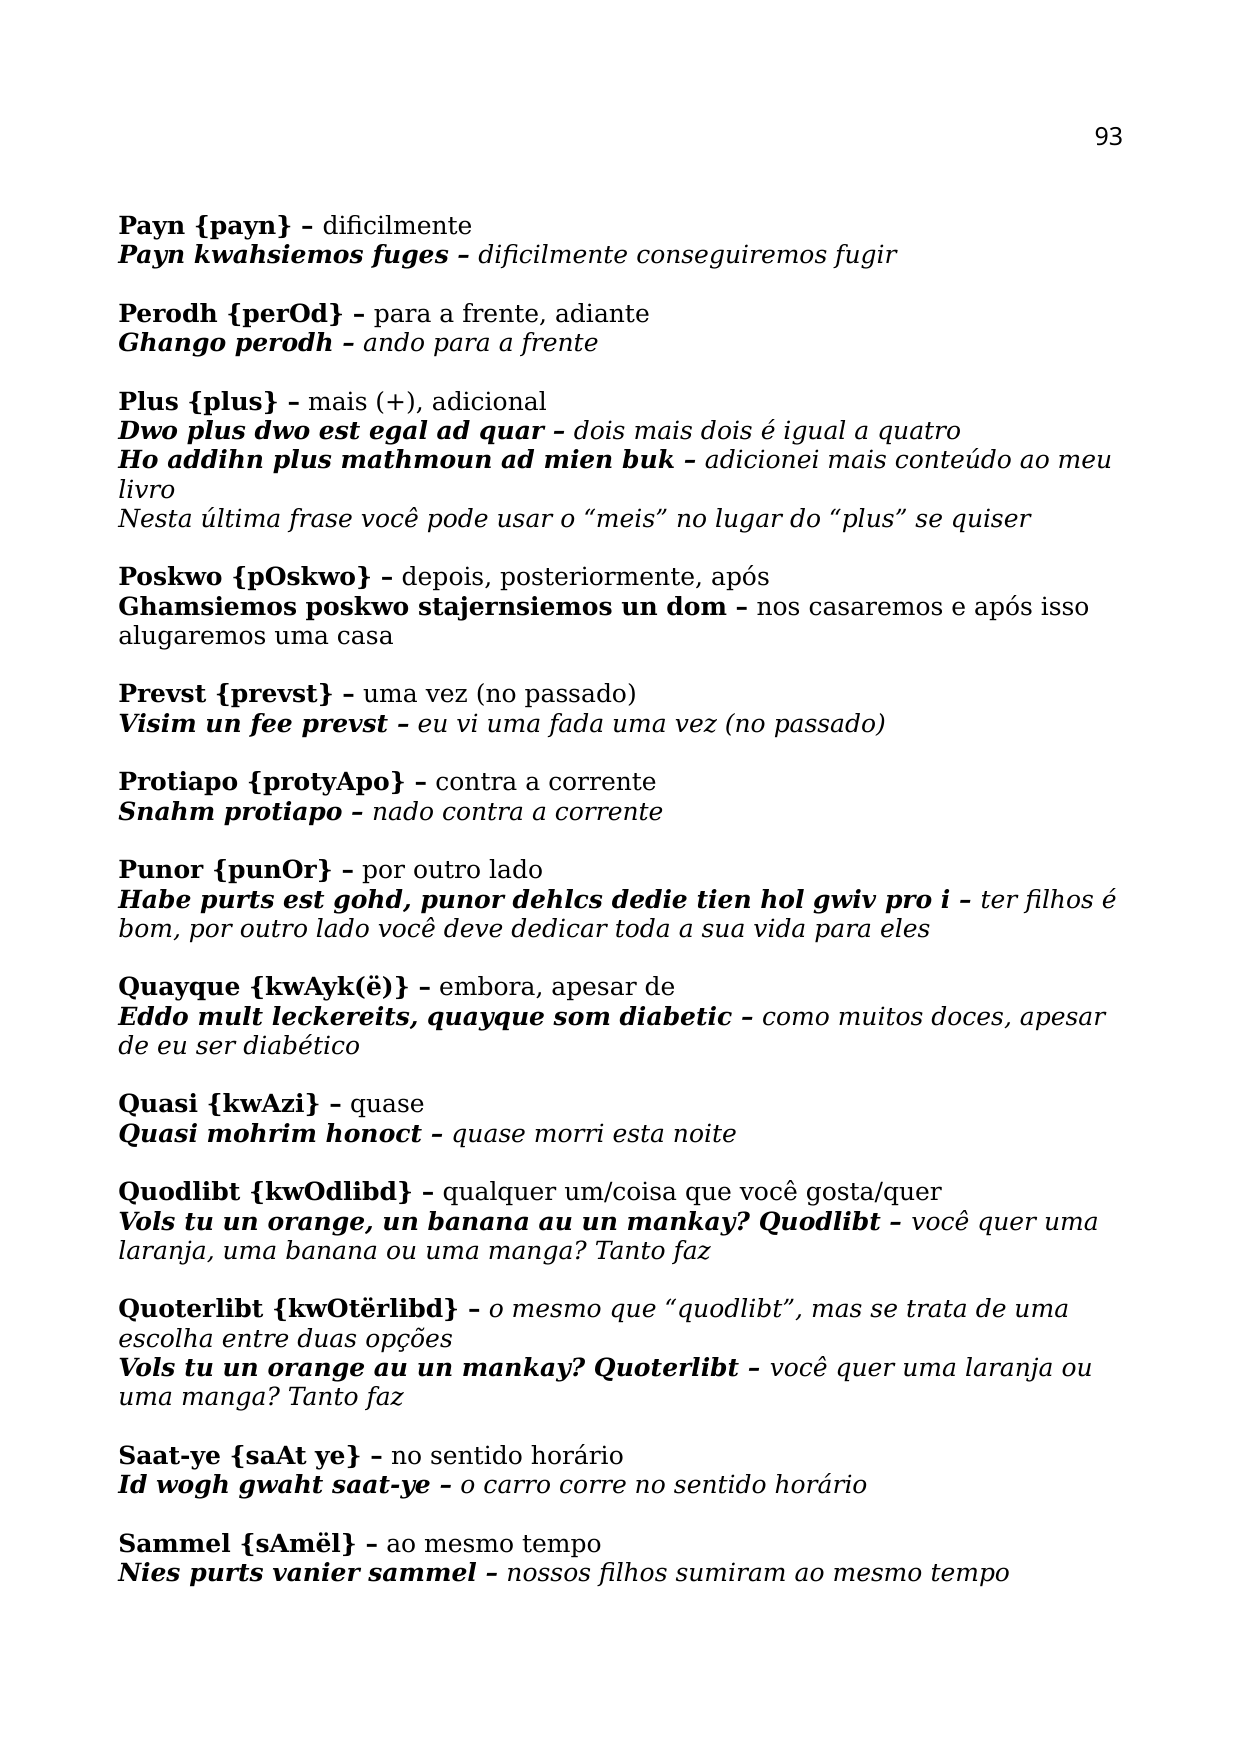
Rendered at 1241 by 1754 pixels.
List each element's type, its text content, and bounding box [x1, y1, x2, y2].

text Nies purts vanier sammel – nossos filhos sumiram ao mesmo tempo [118, 1558, 1123, 1587]
text Saat-ye {saAt ye} – no sentido horário [118, 1441, 1123, 1470]
text Sammel {sAmël} – ao mesmo tempo [118, 1528, 1123, 1558]
text Id wogh gwaht saat-ye – o carro corre no sentido horário [118, 1470, 1123, 1499]
text Poskwo {pOskwo} – depois, posteriormente, após [118, 562, 1123, 592]
text Punor {punOr} – por outro lado [118, 855, 1123, 884]
text Vols tu un orange au un mankay? Quoterlibt – você quer uma laranja ou uma manga? Tanto faz [118, 1353, 1123, 1411]
text Quoterlibt {kwOtërlibd} – o mesmo que “quodlibt”, mas se trata de uma escolha entre duas opções [118, 1294, 1123, 1353]
text Visim un fee prevst – eu vi uma fada uma vez (no passado) [118, 709, 1123, 738]
text Habe purts est gohd, punor dehlcs dedie tien hol gwiv pro i – ter filhos é bom, por outro lado você deve dedicar toda a sua vida para eles [118, 884, 1123, 943]
text Dwo plus dwo est egal ad quar – dois mais dois é igual a quatro [118, 416, 1123, 445]
text Vols tu un orange, un banana au un mankay? Quodlibt – você quer uma laranja, uma banana ou uma manga? Tanto faz [118, 1207, 1123, 1265]
text Quodlibt {kwOdlibd} – qualquer um/coisa que você gosta/quer [118, 1177, 1123, 1207]
text Ghango perodh – ando para a frente [118, 328, 1123, 357]
text Payn kwahsiemos fuges – dificilmente conseguiremos fugir [118, 240, 1123, 269]
text Quayque {kwAyk(ë)} – embora, apesar de [118, 972, 1123, 1002]
text Snahm protiapo – nado contra a corrente [118, 797, 1123, 826]
text Prevst {prevst} – uma vez (no passado) [118, 679, 1123, 709]
text Quasi mohrim honoct – quase morri esta noite [118, 1119, 1123, 1148]
text Plus {plus} – mais (+), adicional [118, 387, 1123, 416]
text Payn {payn} – dificilmente [118, 211, 1123, 240]
text Ghamsiemos poskwo stajernsiemos un dom – nos casaremos e após isso alugaremos uma casa [118, 592, 1123, 650]
text Eddo mult leckereits, quayque som diabetic – como muitos doces, apesar de eu ser diabético [118, 1002, 1123, 1060]
text Ho addihn plus mathmoun ad mien buk – adicionei mais conteúdo ao meu livro [118, 445, 1123, 504]
text Perodh {perOd} – para a frente, adiante [118, 299, 1123, 328]
text Quasi {kwAzi} – quase [118, 1089, 1123, 1119]
text Protiapo {protyApo} – contra a corrente [118, 767, 1123, 797]
text Nesta última frase você pode usar o “meis” no lugar do “plus” se quiser [118, 504, 1123, 533]
